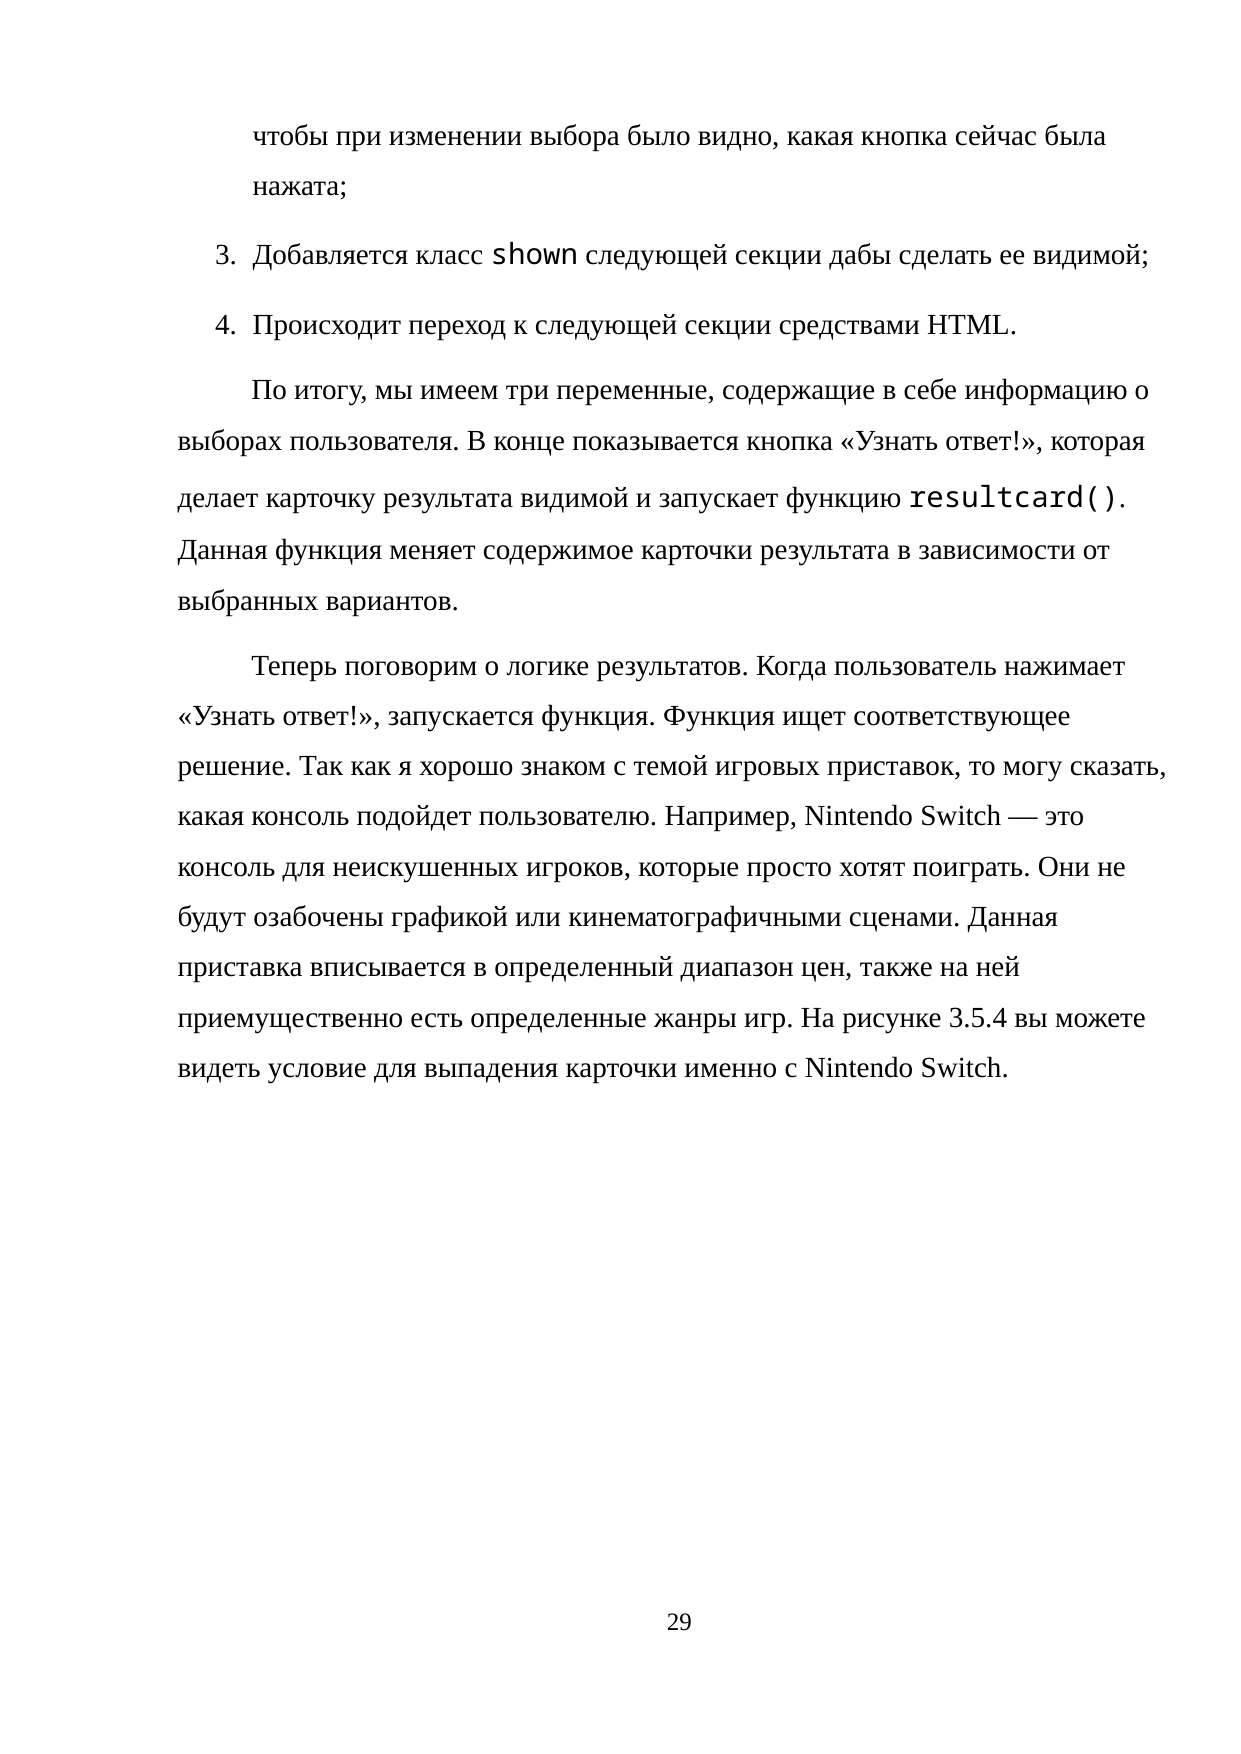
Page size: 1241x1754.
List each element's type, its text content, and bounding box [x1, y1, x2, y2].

list чтобы при изменении выбора было видно, какая кнопка сейчас была нажата; [215, 118, 1181, 202]
text Теперь поговорим о логике результатов. Когда пользователь нажимает «Узнать ответ!», запускается функция. Функция ищет соответствующее решение. Так как я хорошо знаком с темой игровых приставок, то могу сказать, какая консоль подойдет пользователю. Например, Nintendo Switch — это консоль для неискушенных игроков, которые просто хотят поиграть. Они не будут озабочены графикой или кинематографичными сценами. Данная приставка вписывается в определенный диапазон цен, также на ней приемущественно есть определенные жанры игр. На рисунке 3.5.4 вы можете видеть условие для выпадения карточки именно с Nintendo Switch. [177, 648, 1181, 1084]
list Происходит переход к следующей секции средствами HTML. [215, 307, 1181, 341]
text По итогу, мы имеем три переменные, содержащие в себе информацию о выборах пользователя. В конце показывается кнопка «Узнать ответ!», которая делает карточку результата видимой и запускает функцию resultcard(). Данная функция меняет содержимое карточки результата в зависимости от выбранных вариантов. [177, 372, 1181, 616]
list Добавляется класс shown следующей секции дабы сделать ее видимой; [215, 233, 1181, 273]
